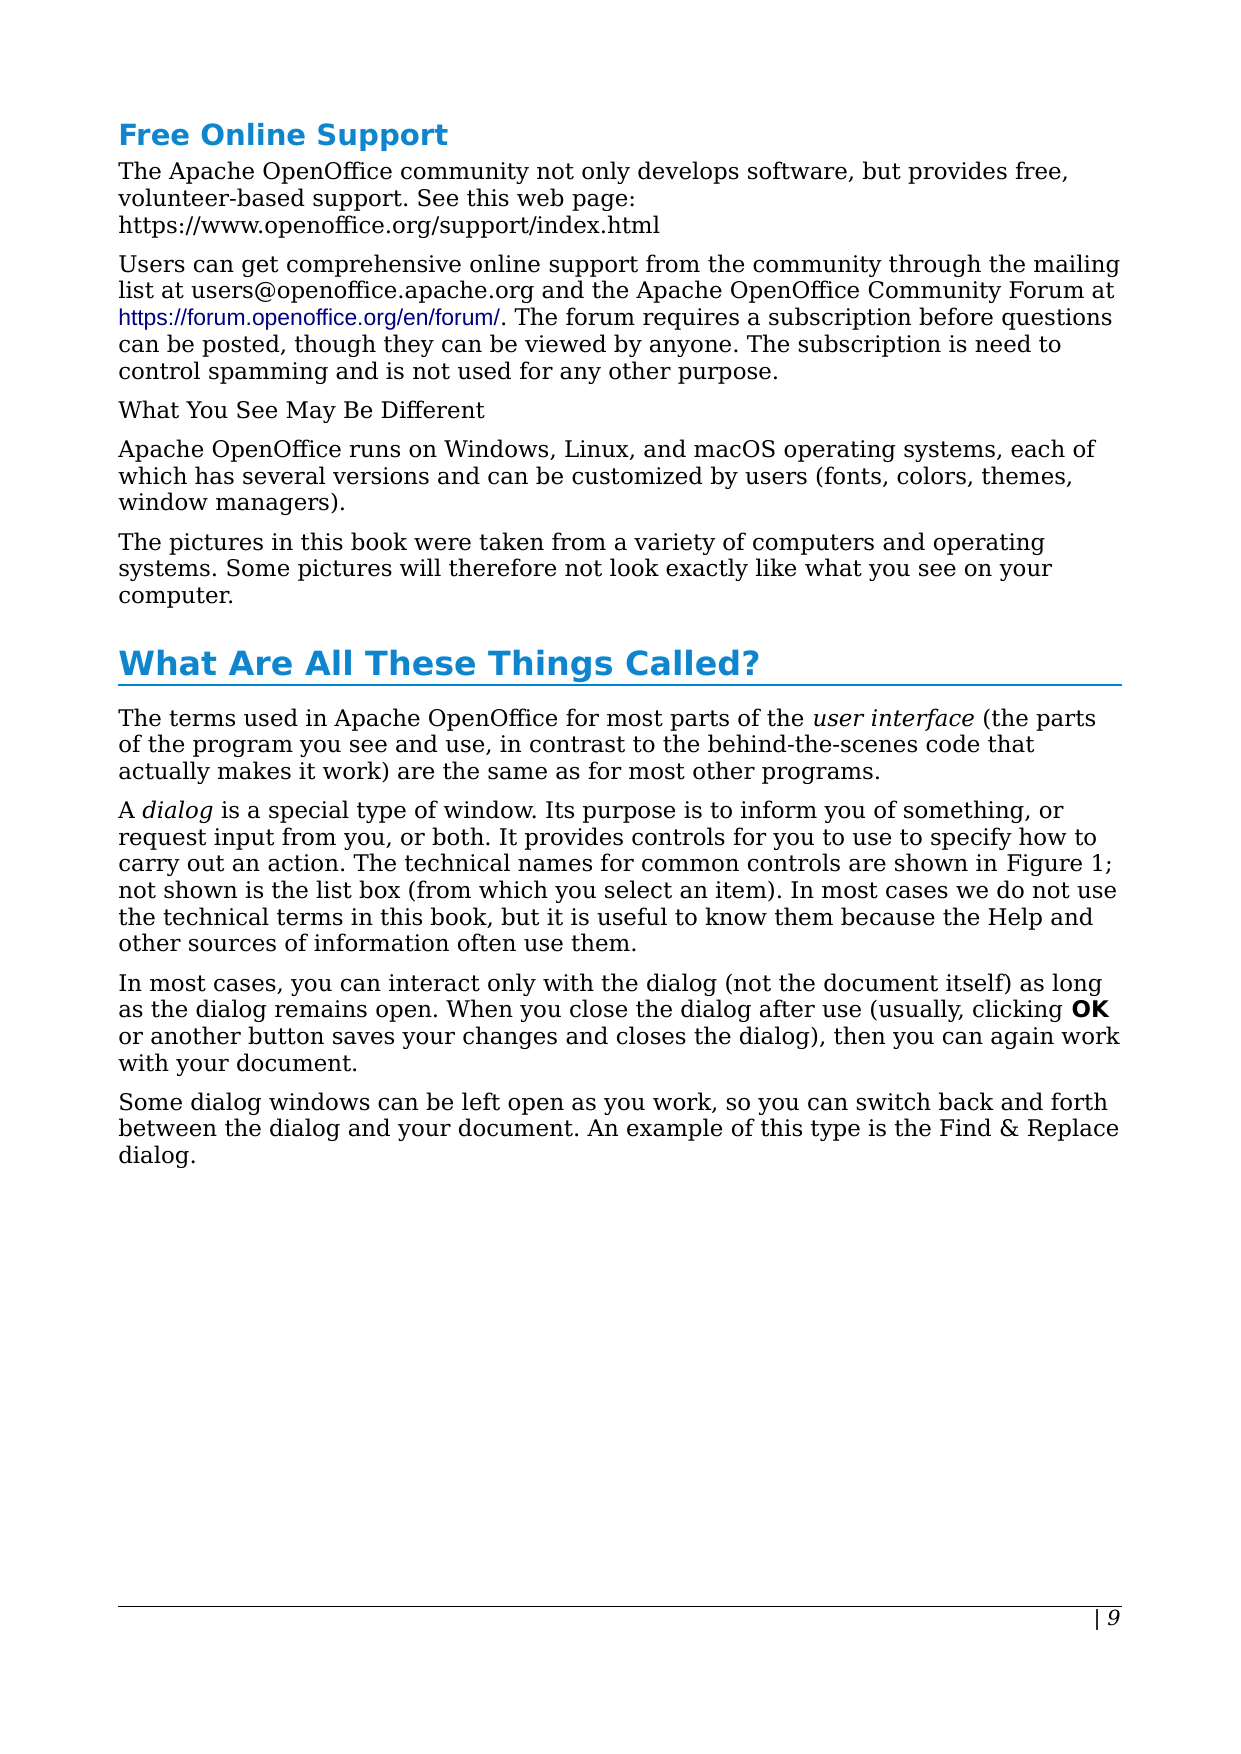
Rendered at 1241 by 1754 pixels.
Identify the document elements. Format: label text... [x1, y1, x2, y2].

text Some dialog windows can be left open as you work, so you can switch back and forth between the dialog and your document. An example of this type is the Find & Replace dialog. [118, 1089, 1122, 1169]
text The terms used in Apache OpenOffice for most parts of the user interface (the parts of the program you see and use, in contrast to the behind-the-scenes code that actually makes it work) are the same as for most other programs. [118, 705, 1122, 785]
subtitle What Are All These Things Called? [118, 645, 1122, 684]
text Users can get comprehensive online support from the community through the mailing list at users@openoffice.apache.org and the Apache OpenOffice Community Forum at https://forum.openoffice.org/en/forum/. The forum requires a subscription before questions can be posted, though they can be viewed by anyone. The subscription is need to control spamming and is not used for any other purpose. [118, 251, 1122, 384]
text The pictures in this book were taken from a variety of computers and operating systems. Some pictures will therefore not look exactly like what you see on your computer. [118, 529, 1122, 609]
text Apache OpenOffice runs on Windows, Linux, and macOS operating systems, each of which has several versions and can be customized by users (fonts, colors, themes, window managers). [118, 436, 1122, 516]
text The Apache OpenOffice community not only develops software, but provides free, volunteer-based support. See this web page: https://www.openoffice.org/support/index.html [118, 158, 1122, 238]
text In most cases, you can interact only with the dialog (not the document itself) as long as the dialog remains open. When you close the dialog after use (usually, clicking OK or another button saves your changes and closes the dialog), then you can again work with your document. [118, 970, 1122, 1076]
text A dialog is a special type of window. Its purpose is to inform you of something, or request input from you, or both. It provides controls for you to use to specify how to carry out an action. The technical names for common controls are shown in Figure 1; not shown is the list box (from which you select an item). In most cases we do not use the technical terms in this book, but it is useful to know them because the Help and other sources of information often use them. [118, 797, 1122, 957]
subtitle Free Online Support [118, 118, 1122, 152]
text What You See May Be Different [118, 397, 1122, 424]
